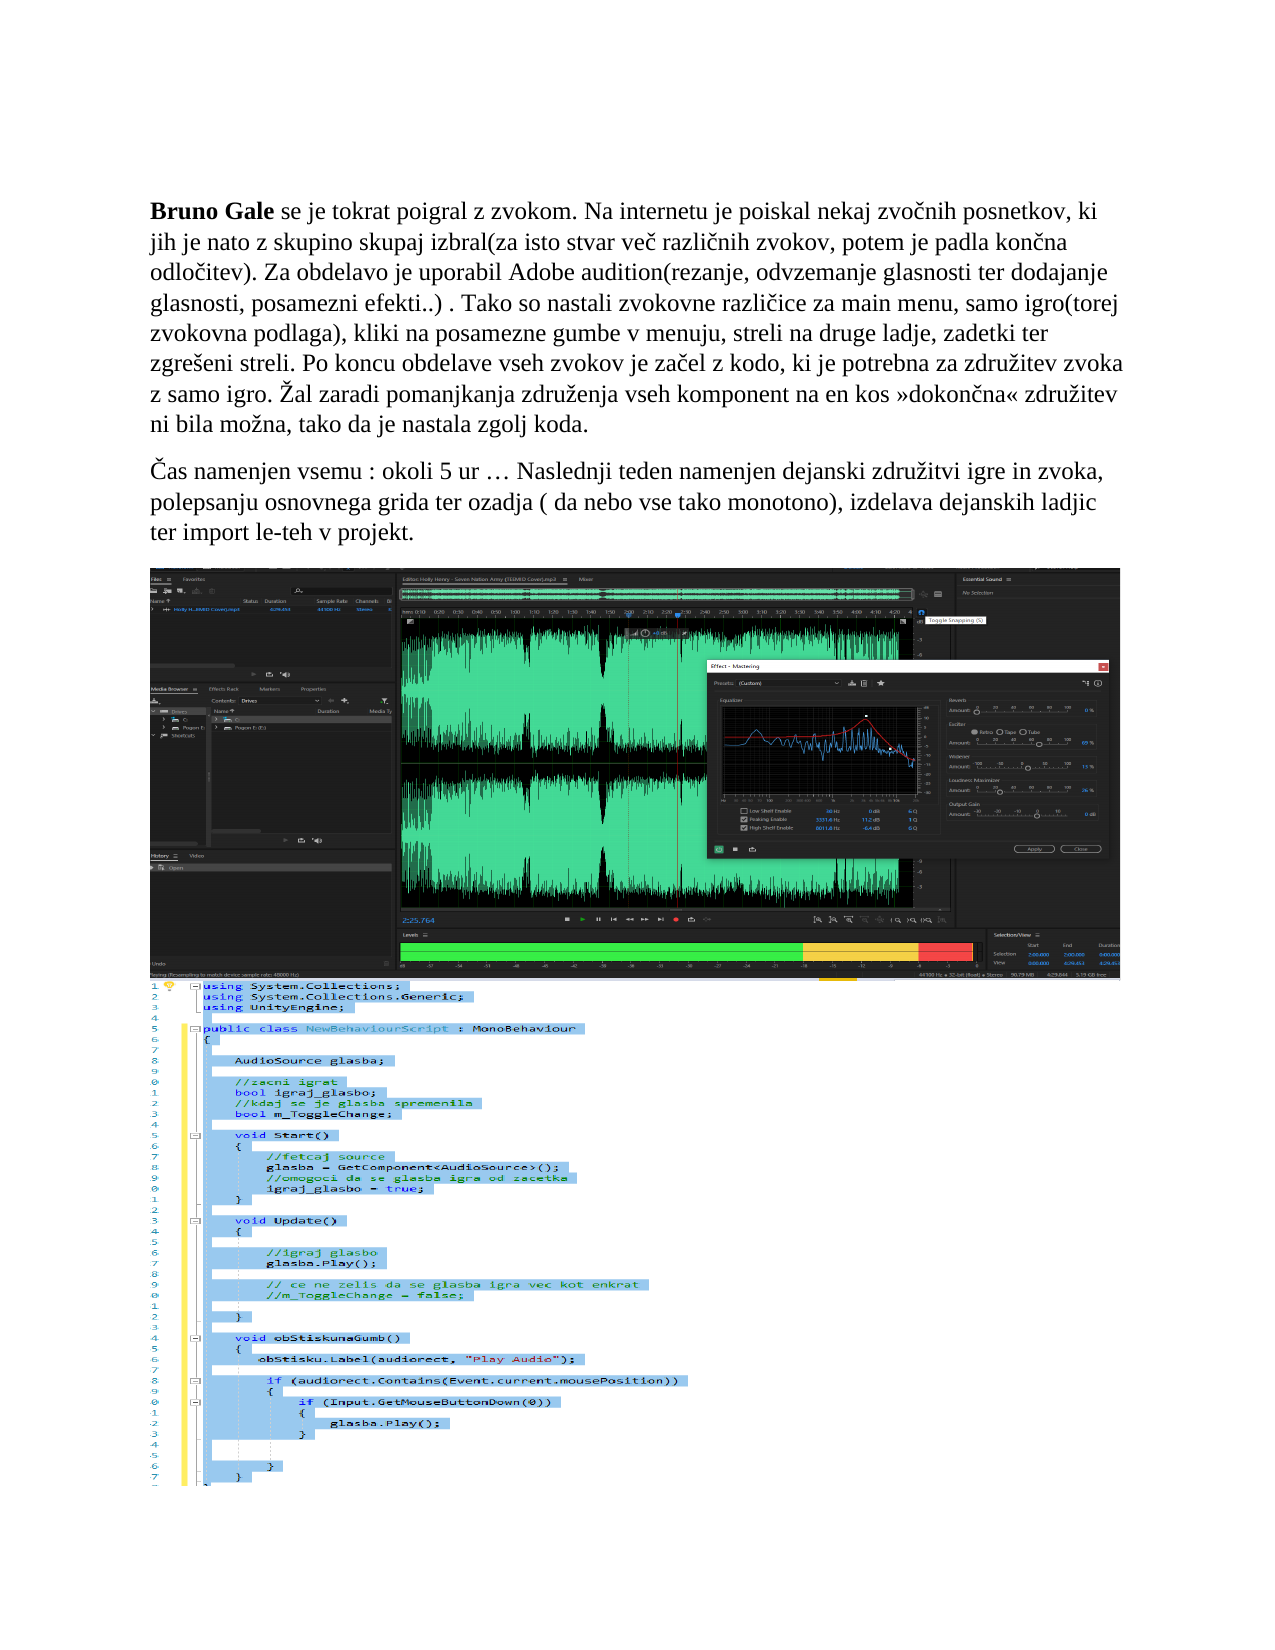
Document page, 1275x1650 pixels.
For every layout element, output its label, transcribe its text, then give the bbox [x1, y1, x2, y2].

text Bruno Gale se je tokrat poigral z zvokom. Na internetu je poiskal nekaj zvočnih posnetkov, ki jih je nato z skupino skupaj izbral(za isto stvar več različnih zvokov, potem je padla končna odločitev). Za obdelavo je uporabil Adobe audition(rezanje, odvzemanje glasnosti ter dodajanje glasnosti, posamezni efekti..) . Tako so nastali zvokovne različice za main menu, samo igro(torej zvokovna podlaga), kliki na posamezne gumbe v menuju, streli na druge ladje, zadetki ter zgrešeni streli. Po koncu obdelave vseh zvokov je začel z kodo, ki je potrebna za združitev zvoka z samo igro. Žal zaradi pomanjkanja združenja vseh komponent na en kos »dokončna« združitev ni bila možna, tako da je nastala zgolj koda. [150, 196, 1125, 438]
text Čas namenjen vsemu : okoli 5 ur … Naslednji teden namenjen dejanski združitvi igre in zvoka, polepsanju osnovnega grida ter ozadja ( da nebo vse tako monotono), izdelava dejanskih ladjic ter import le-teh v projekt. [150, 456, 1125, 546]
